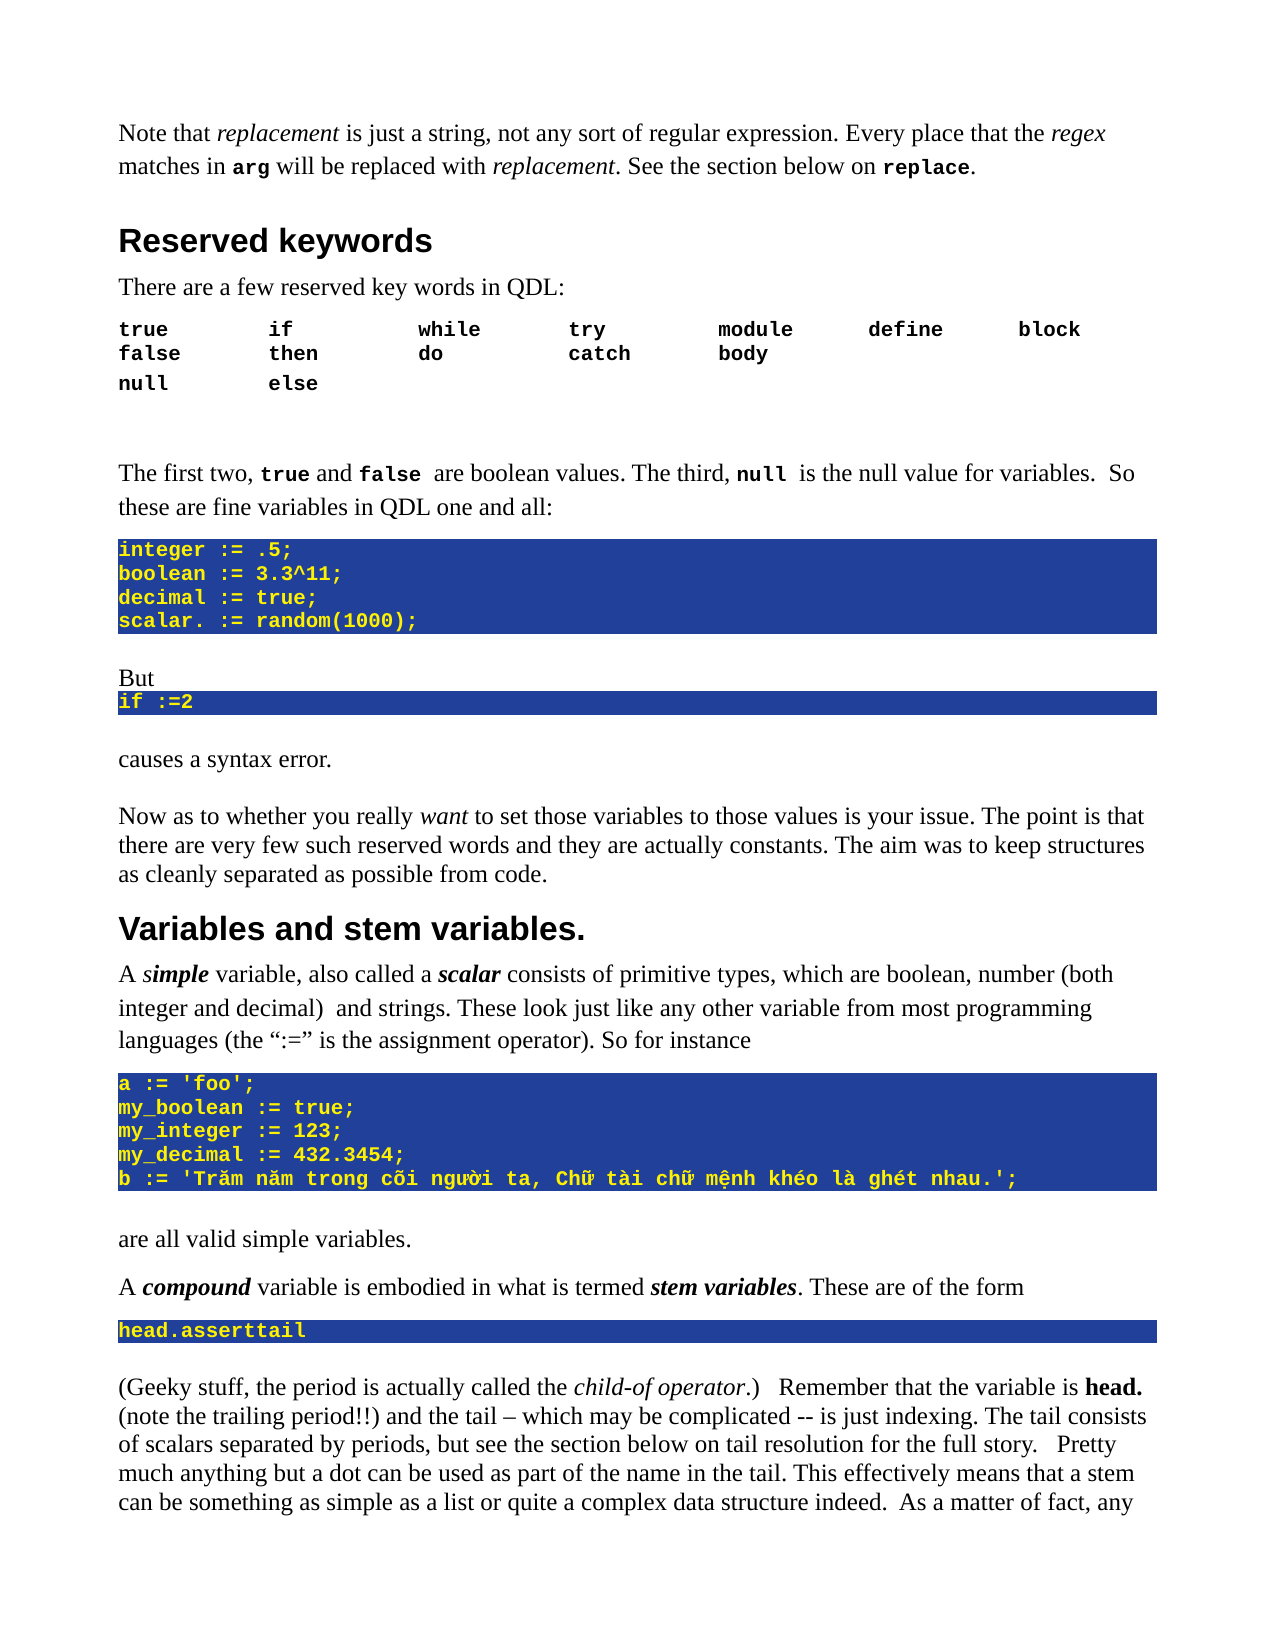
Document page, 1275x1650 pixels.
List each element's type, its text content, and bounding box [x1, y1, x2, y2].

text false then do catch body [118, 343, 1157, 367]
text null else [118, 367, 1157, 396]
text There are a few reserved key words in QDL: [118, 272, 1157, 300]
text Now as to whether you really want to set those variables to those values is your issue. The point is that there are very few such reserved words and they are actually constants. The aim was to keep structures as cleanly separated as possible from code. [118, 773, 1157, 888]
text b := 'Trăm năm trong cõi người ta, Chữ tài chữ mệnh khéo là ghét nhau.'; [118, 1168, 1157, 1191]
text decimal := true; [118, 587, 1157, 610]
subtitle Variables and stem variables. [118, 908, 1157, 947]
text (Geeky stuff, the period is actually called the child-of operator.) Remember that the variable is head. (note the trailing period!!) and the tail – which may be complicated -- is just indexing. The tail consists of scalars separated by periods, but see the section below on tail resolution for the full story. Pretty much anything but a dot can be used as part of the name in the tail. This effectively means that a stem can be something as simple as a list or quite a complex data structure indeed. As a matter of fact, any [118, 1343, 1157, 1516]
text A compound variable is embodied in what is termed stem variables. These are of the form [118, 1272, 1157, 1301]
text The first two, true and false are boolean values. The third, null is the null value for variables. So these are fine variables in QDL one and all: [118, 425, 1157, 521]
subtitle Reserved keywords [118, 221, 1157, 259]
text a := 'foo'; [118, 1073, 1157, 1097]
text causes a syntax error. [118, 744, 1157, 773]
text my_decimal := 432.3454; [118, 1144, 1157, 1168]
text A simple variable, also called a scalar consists of primitive types, which are boolean, number (both integer and decimal) and strings. These look just like any other variable from most programming languages (the “:=” is the assignment operator). So for instance [118, 959, 1157, 1054]
text if :=2 [118, 691, 1157, 715]
text my_integer := 123; [118, 1121, 1157, 1144]
text scalar. := random(1000); [118, 610, 1157, 634]
text are all valid simple variables. [118, 1191, 1157, 1253]
text my_boolean := true; [118, 1097, 1157, 1121]
text head.asserttail [118, 1320, 1157, 1343]
text But [118, 663, 1157, 691]
text integer := .5; [118, 539, 1157, 563]
text Note that replacement is just a string, not any sort of regular expression. Every place that the regex matches in arg will be replaced with replacement. See the section below on replace. [118, 118, 1157, 181]
text true if while try module define block [118, 319, 1157, 343]
text boolean := 3.3^11; [118, 563, 1157, 587]
